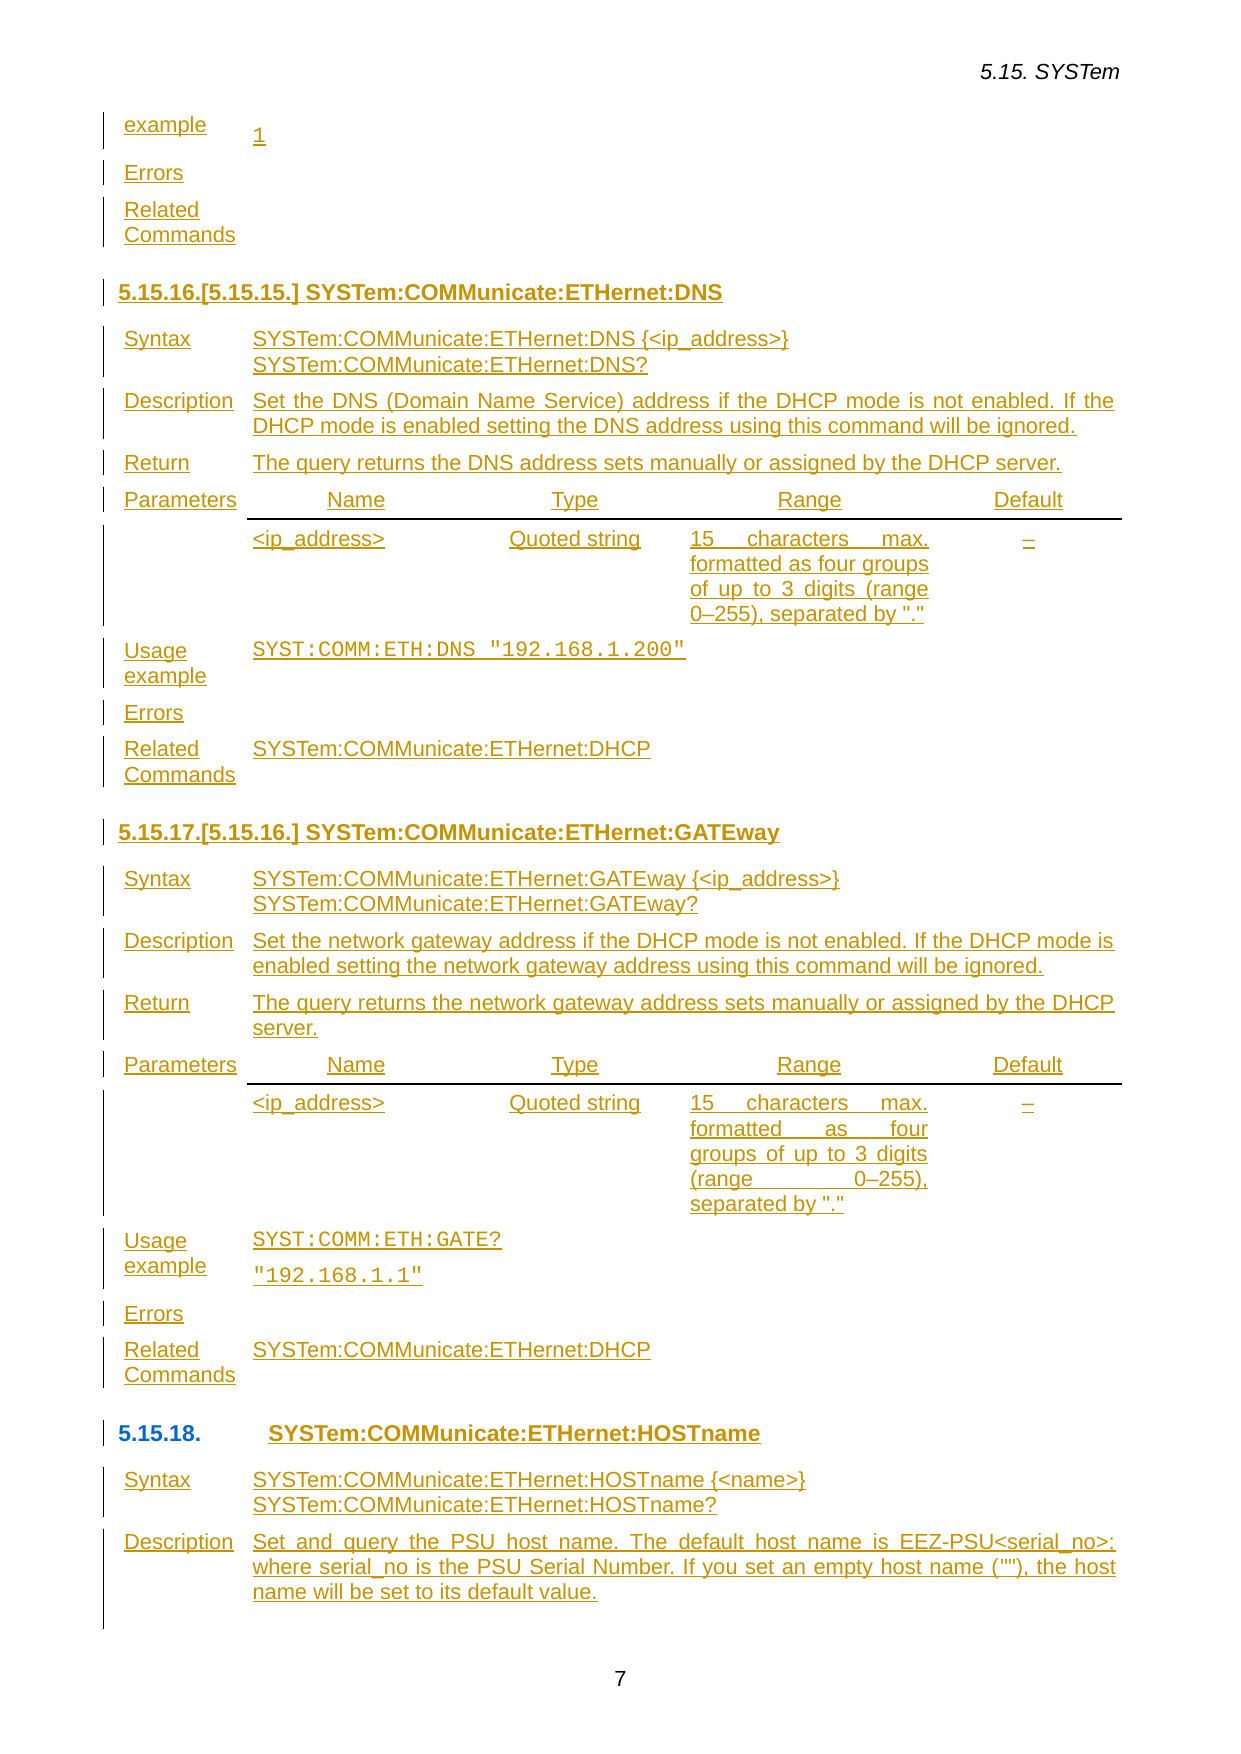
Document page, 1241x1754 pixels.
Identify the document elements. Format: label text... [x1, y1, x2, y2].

table_cell The query returns the network gateway address sets manually or assigned by the DHCP server. [247, 984, 1122, 1046]
table_cell <ip_address> [247, 1085, 465, 1222]
table_cell Type [465, 481, 684, 518]
table_cell [247, 154, 1122, 191]
table_cell Description [118, 383, 247, 444]
table_cell Default [934, 1046, 1122, 1082]
table_cell Name [247, 1046, 465, 1082]
table_cell Parameters [118, 481, 247, 632]
table_cell Set the DNS (Domain Name Service) address if the DHCP mode is not enabled. If the DHCP mode is enabled setting the DNS address using this command will be ignored. [247, 383, 1122, 444]
table_header SYSTem:COMMunicate:ETHernet:HOSTname {<name>} SYSTem:COMMunicate:ETHernet:HOSTname? [247, 1461, 1122, 1523]
table_header Syntax [118, 1461, 247, 1523]
table_cell SYST:COMM:ETH:DNS "192.168.1.200" [247, 632, 1122, 694]
table_cell Range [684, 1046, 934, 1082]
table_cell Related Commands [118, 1331, 247, 1393]
table_cell Set and query the PSU host name. The default host name is EEZ-PSU<serial_no>; where serial_no is the PSU Serial Number. If you set an empty host name (""), the host name will be set to its default value. [247, 1523, 1122, 1635]
table_cell Description [118, 1523, 247, 1635]
table_header Syntax [118, 321, 247, 382]
table_header SYSTem:COMMunicate:ETHernet:GATEway {<ip_address>} SYSTem:COMMunicate:ETHernet:GATEway? [247, 860, 1122, 922]
table_cell example [118, 106, 247, 154]
subtitle SYSTem:COMMunicate:ETHernet:GATEway [118, 819, 1122, 845]
table_cell Errors [118, 694, 247, 731]
table_cell – [935, 520, 1122, 632]
table_cell SYSTem:COMMunicate:ETHernet:DHCP [247, 731, 1122, 792]
table_cell Usage example [118, 1222, 247, 1295]
table_cell Errors [118, 1295, 247, 1331]
table_cell 15 characters max. formatted as four groups of up to 3 digits (range 0–255), separated by "." [684, 1085, 934, 1222]
table_cell Return [118, 984, 247, 1046]
table_cell Default [935, 481, 1122, 518]
table_header Syntax [118, 860, 247, 922]
table_cell Errors [118, 154, 247, 191]
table_cell Type [465, 1046, 684, 1082]
table_cell SYST:COMM:ETH:GATE? "192.168.1.1" [247, 1222, 1122, 1295]
table_cell [247, 694, 1122, 731]
table_cell <ip_address> [247, 520, 465, 632]
table_cell Parameters [118, 1046, 247, 1222]
table_cell Related Commands [118, 731, 247, 792]
table_cell Range [684, 481, 935, 518]
table_cell Related Commands [118, 191, 247, 253]
table_header SYSTem:COMMunicate:ETHernet:DNS {<ip_address>} SYSTem:COMMunicate:ETHernet:DNS? [247, 321, 1122, 382]
table_cell Set the network gateway address if the DHCP mode is not enabled. If the DHCP mode is enabled setting the network gateway address using this command will be ignored. [247, 922, 1122, 984]
table_cell SYSTem:COMMunicate:ETHernet:DHCP [247, 1331, 1122, 1393]
table_cell 1 [247, 106, 1122, 154]
table_cell Description [118, 922, 247, 984]
table_cell Return [118, 444, 247, 481]
subtitle SYSTem:COMMunicate:ETHernet:DNS [118, 279, 1122, 306]
table_cell The query returns the DNS address sets manually or assigned by the DHCP server. [247, 444, 1122, 481]
subtitle SYSTem:COMMunicate:ETHernet:HOSTname [118, 1420, 1122, 1446]
table_cell Name [247, 481, 465, 518]
table_cell Quoted string [465, 1085, 684, 1222]
table_cell [247, 1295, 1122, 1331]
table_cell Usage example [118, 632, 247, 694]
table_cell Quoted string [465, 520, 684, 632]
table_cell 15 characters max. formatted as four groups of up to 3 digits (range 0–255), separated by "." [684, 520, 935, 632]
table_cell [247, 191, 1122, 253]
table_cell – [934, 1085, 1122, 1222]
